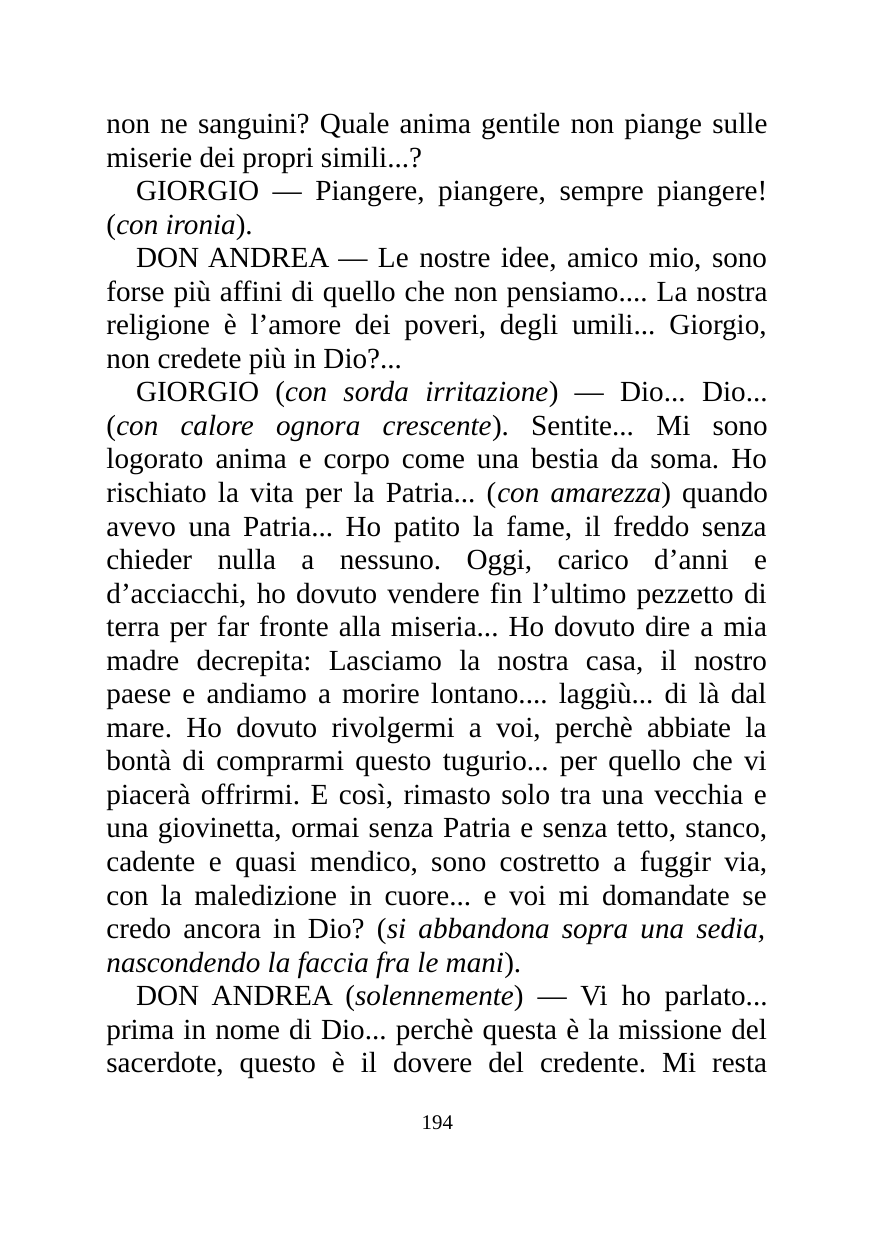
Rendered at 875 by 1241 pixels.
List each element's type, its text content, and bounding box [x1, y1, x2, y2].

text DON ANDREA — Le nostre idee, amico mio, sono forse più affini di quello che non pensiamo.... La nostra religione è l’amore dei poveri, degli umili... Giorgio, non credete più in Dio?... [106, 240, 768, 374]
text non ne sanguini? Quale anima gentile non piange sulle miserie dei propri simili...? [106, 106, 768, 173]
text DON ANDREA (solennemente) — Vi ho parlato... prima in nome di Dio... perchè questa è la missione del sacerdote, questo è il dovere del credente. Mi resta [106, 978, 768, 1079]
text GIORGIO — Piangere, piangere, sempre piangere! (con ironia). [106, 173, 768, 240]
text GIORGIO (con sorda irritazione) — Dio... Dio... (con calore ognora crescente). Sentite... Mi sono logorato anima e corpo come una bestia da soma. Ho rischiato la vita per la Patria... (con amarezza) quando avevo una Patria... Ho patito la fame, il freddo senza chieder nulla a nessuno. Oggi, carico d’anni e d’acciacchi, ho dovuto vendere fin l’ultimo pezzetto di terra per far fronte alla miseria... Ho dovuto dire a mia madre decrepita: Lasciamo la nostra casa, il nostro paese e andiamo a morire lontano.... laggiù... di là dal mare. Ho dovuto rivolgermi a voi, perchè abbiate la bontà di comprarmi questo tugurio... per quello che vi piacerà offrirmi. E così, rimasto solo tra una vecchia e una giovinetta, ormai senza Patria e senza tetto, stanco, cadente e quasi mendico, sono costretto a fuggir via, con la maledizione in cuore... e voi mi domandate se credo ancora in Dio? (si abbandona sopra una sedia, nascondendo la faccia fra le mani). [106, 374, 768, 978]
